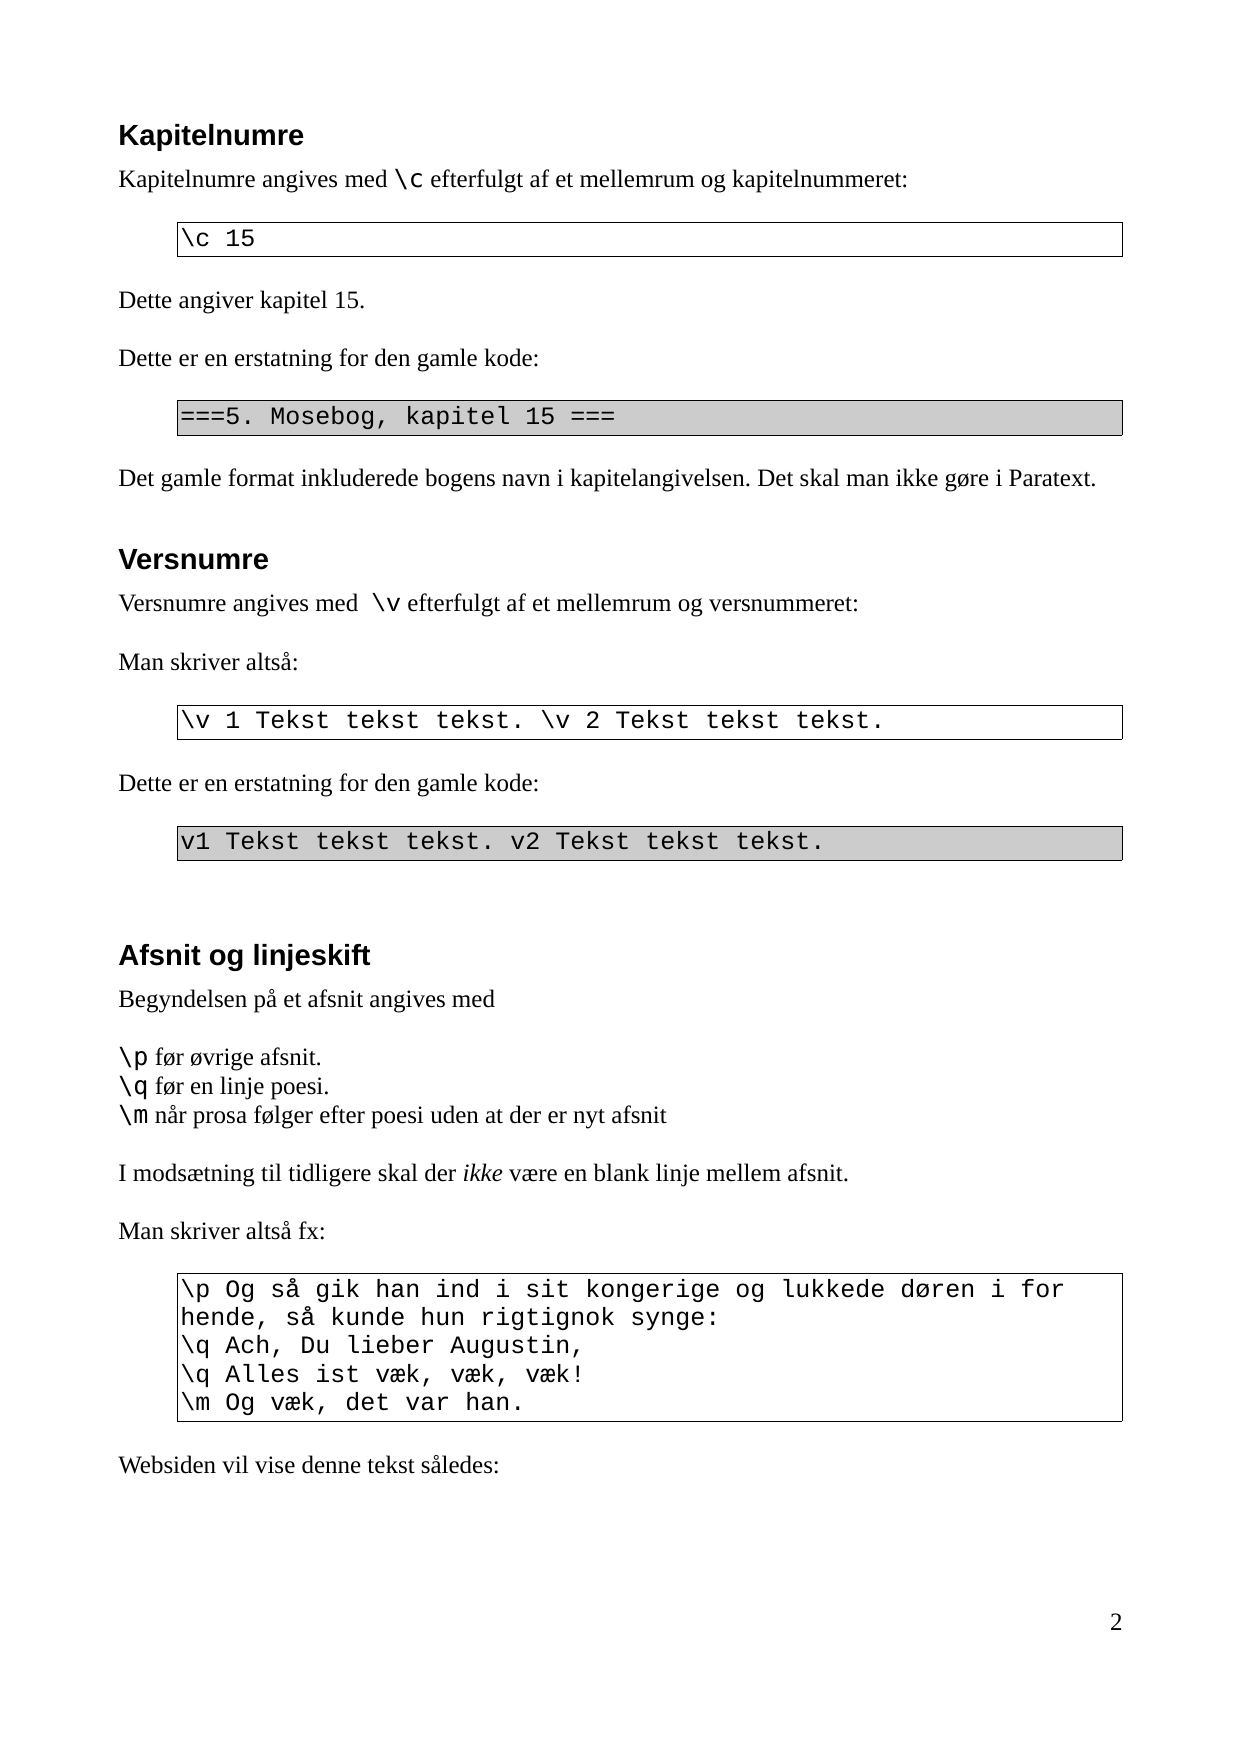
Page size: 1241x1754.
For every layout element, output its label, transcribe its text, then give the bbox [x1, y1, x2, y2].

text Kapitelnumre angives med \c efterfulgt af et mellemrum og kapitelnummeret: [118, 164, 1122, 193]
text Versnumre angives med \v efterfulgt af et mellemrum og versnummeret: [118, 588, 1122, 619]
text Websiden vil vise denne tekst således: [118, 1450, 1122, 1478]
text Man skriver altså fx: [118, 1216, 1122, 1244]
subtitle Afsnit og linjeskift [118, 938, 1122, 972]
text Dette er en erstatning for den gamle kode: [118, 343, 1122, 372]
text \p før øvrige afsnit. [118, 1042, 1122, 1071]
text \c 15 [178, 223, 1122, 256]
text I modsætning til tidligere skal der ikke være en blank linje mellem afsnit. [118, 1158, 1122, 1187]
text Dette er en erstatning for den gamle kode: [118, 768, 1122, 797]
text \m Og væk, det var han. [178, 1387, 1122, 1421]
text Dette angiver kapitel 15. [118, 285, 1122, 314]
text \p Og så gik han ind i sit kongerige og lukkede døren i for hende, så kunde hun rigtignok synge: [178, 1274, 1122, 1330]
text v1 Tekst tekst tekst. v2 Tekst tekst tekst. [178, 827, 1122, 860]
text ===5. Mosebog, kapitel 15 === [178, 401, 1122, 435]
text Begyndelsen på et afsnit angives med [118, 984, 1122, 1013]
subtitle Versnumre [118, 542, 1122, 575]
text \q Alles ist væk, væk, væk! [178, 1358, 1122, 1387]
subtitle Kapitelnumre [118, 118, 1122, 152]
text \q før en linje poesi. [118, 1071, 1122, 1100]
text \v 1 Tekst tekst tekst. \v 2 Tekst tekst tekst. [178, 706, 1122, 739]
text \m når prosa følger efter poesi uden at der er nyt afsnit [118, 1100, 1122, 1129]
text Det gamle format inkluderede bogens navn i kapitelangivelsen. Det skal man ikke gøre i Paratext. [118, 463, 1122, 492]
text \q Ach, Du lieber Augustin, [178, 1330, 1122, 1358]
text Man skriver altså: [118, 647, 1122, 676]
